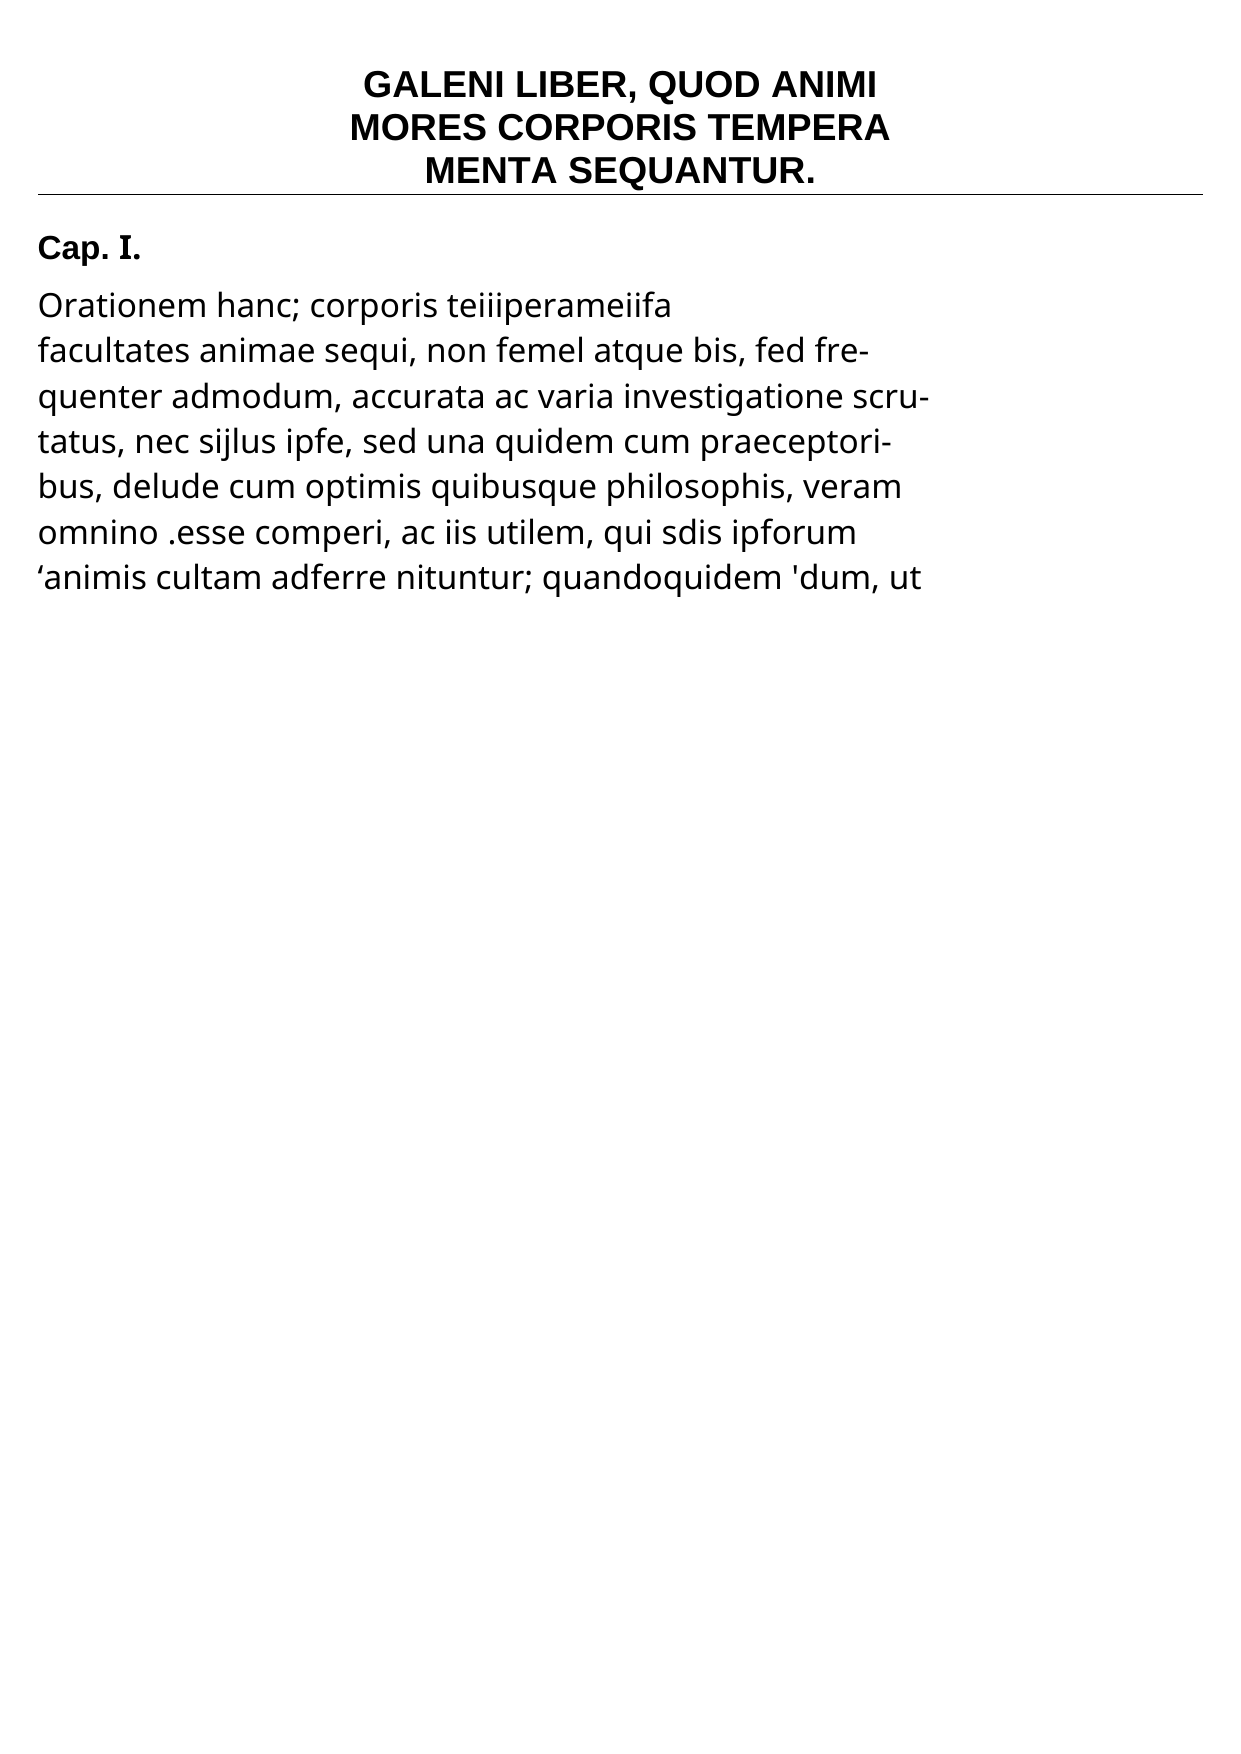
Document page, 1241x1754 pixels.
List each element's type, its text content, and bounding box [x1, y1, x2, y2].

text Orationem hanc; corporis teiiiperameiifa facultates animae sequi, non femel atque bis, fed fre- quenter admodum, accurata ac varia investigatione scru- tatus, nec sijlus ipfe, sed una quidem cum praeceptori- bus, delude cum optimis quibusque philosophis, veram omnino .esse comperi, ac iis utilem, qui sdis ipforum ‘animis cultam adferre nituntur; quandoquidem 'dum, ut [37, 282, 1203, 599]
subtitle GALENI LIBER, QUOD ANIMI MORES CORPORIS TEMPERA MENTA SEQUANTUR. [37, 62, 1203, 194]
subtitle Cap. I. [37, 224, 1203, 269]
